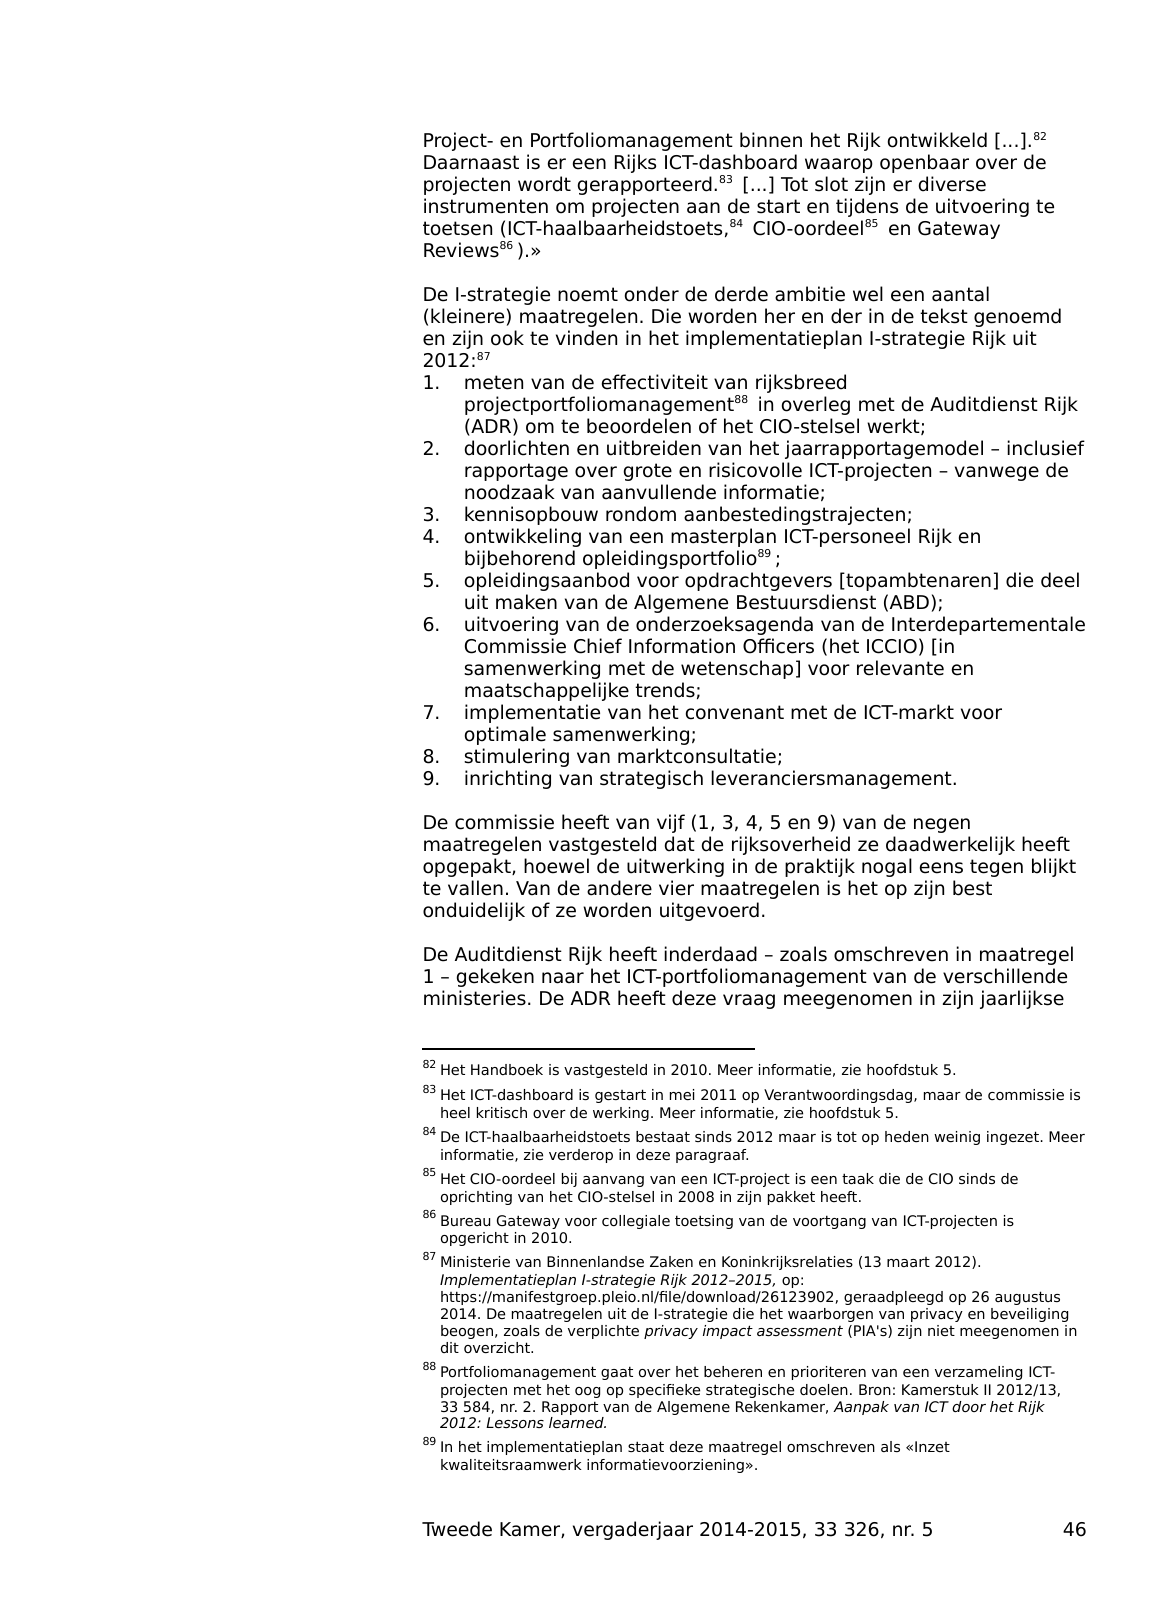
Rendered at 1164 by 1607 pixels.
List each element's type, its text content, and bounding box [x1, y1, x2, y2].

text 2. doorlichten en uitbreiden van het jaarrapportagemodel – inclusief rapportage over grote en risicovolle ICT-projecten – vanwege de noodzaak van aanvullende informatie; [422, 438, 1087, 504]
text 1. meten van de effectiviteit van rijksbreed projectportfoliomanagement in overleg met de Auditdienst Rijk (ADR) om te beoordelen of het CIO-stelsel werkt; [422, 372, 1087, 438]
text Het ICT-dashboard is gestart in mei 2011 op Verantwoordingsdag, maar de commissie is heel kritisch over de werking. Meer informatie, zie hoofdstuk 5. [422, 1083, 1087, 1122]
text De I-strategie noemt onder de derde ambitie wel een aantal (kleinere) maatregelen. Die worden her en der in de tekst genoemd en zijn ook te vinden in het implementatieplan I-strategie Rijk uit 2012: [422, 284, 1087, 372]
text De ICT-haalbaarheidstoets bestaat sinds 2012 maar is tot op heden weinig ingezet. Meer informatie, zie verderop in deze paragraaf. [422, 1125, 1087, 1164]
text De commissie heeft van vijf (1, 3, 4, 5 en 9) van de negen maatregelen vastgesteld dat de rijksoverheid ze daadwerkelijk heeft opgepakt, hoewel de uitwerking in de praktijk nogal eens tegen blijkt te vallen. Van de andere vier maatregelen is het op zijn best onduidelijk of ze worden uitgevoerd. [422, 812, 1087, 922]
text Project- en Portfoliomanagement binnen het Rijk ontwikkeld [...]. Daarnaast is er een Rijks ICT-dashboard waarop openbaar over de projecten wordt gerapporteerd. [...] Tot slot zijn er diverse instrumenten om projecten aan de start en tijdens de uitvoering te toetsen (ICT-haalbaarheidstoets, CIO-oordeel en Gateway Reviews).» [422, 130, 1087, 262]
text 4. ontwikkeling van een masterplan ICT-personeel Rijk en bijbehorend opleidingsportfolio; [422, 526, 1087, 570]
text Het CIO-oordeel bij aanvang van een ICT-project is een taak die de CIO sinds de oprichting van het CIO-stelsel in 2008 in zijn pakket heeft. [422, 1167, 1087, 1206]
text De Auditdienst Rijk heeft inderdaad – zoals omschreven in maatregel 1 – gekeken naar het ICT-portfoliomanagement van de verschillende ministeries. De ADR heeft deze vraag meegenomen in zijn jaarlijkse [422, 944, 1087, 1010]
text Portfoliomanagement gaat over het beheren en prioriteren van een verzameling ICT-projecten met het oog op specifieke strategische doelen. Bron: Kamerstuk II 2012/13, 33 584, nr. 2. Rapport van de Algemene Rekenkamer, Aanpak van ICT door het Rijk 2012: Lessons learned. [422, 1360, 1087, 1432]
text Bureau Gateway voor collegiale toetsing van de voortgang van ICT-projecten is opgericht in 2010. [422, 1208, 1087, 1247]
text 9. inrichting van strategisch leveranciersmanagement. [422, 767, 1087, 789]
text Ministerie van Binnenlandse Zaken en Koninkrijksrelaties (13 maart 2012). Implementatieplan I-strategie Rijk 2012–2015, op: https://manifestgroep.pleio.nl/file/download/26123902, geraadpleegd op 26 augustus 2014. De maatregelen uit de I-strategie die het waarborgen van privacy en beveiliging beogen, zoals de verplichte privacy impact assessment (PIA's) zijn niet meegenomen in dit overzicht. [422, 1250, 1087, 1357]
text 3. kennisopbouw rondom aanbestedingstrajecten; [422, 504, 1087, 526]
text In het implementatieplan staat deze maatregel omschreven als «Inzet kwaliteitsraamwerk informatievoorziening». [422, 1435, 1087, 1474]
text 5. opleidingsaanbod voor opdrachtgevers [topambtenaren] die deel uit maken van de Algemene Bestuursdienst (ABD); [422, 570, 1087, 614]
text Het Handboek is vastgesteld in 2010. Meer informatie, zie hoofdstuk 5. [422, 1058, 1087, 1080]
text 7. implementatie van het convenant met de ICT-markt voor optimale samenwerking; [422, 702, 1087, 746]
text 8. stimulering van marktconsultatie; [422, 746, 1087, 767]
text 6. uitvoering van de onderzoeksagenda van de Interdepartementale Commissie Chief Information Officers (het ICCIO) [in samenwerking met de wetenschap] voor relevante en maatschappelijke trends; [422, 614, 1087, 702]
